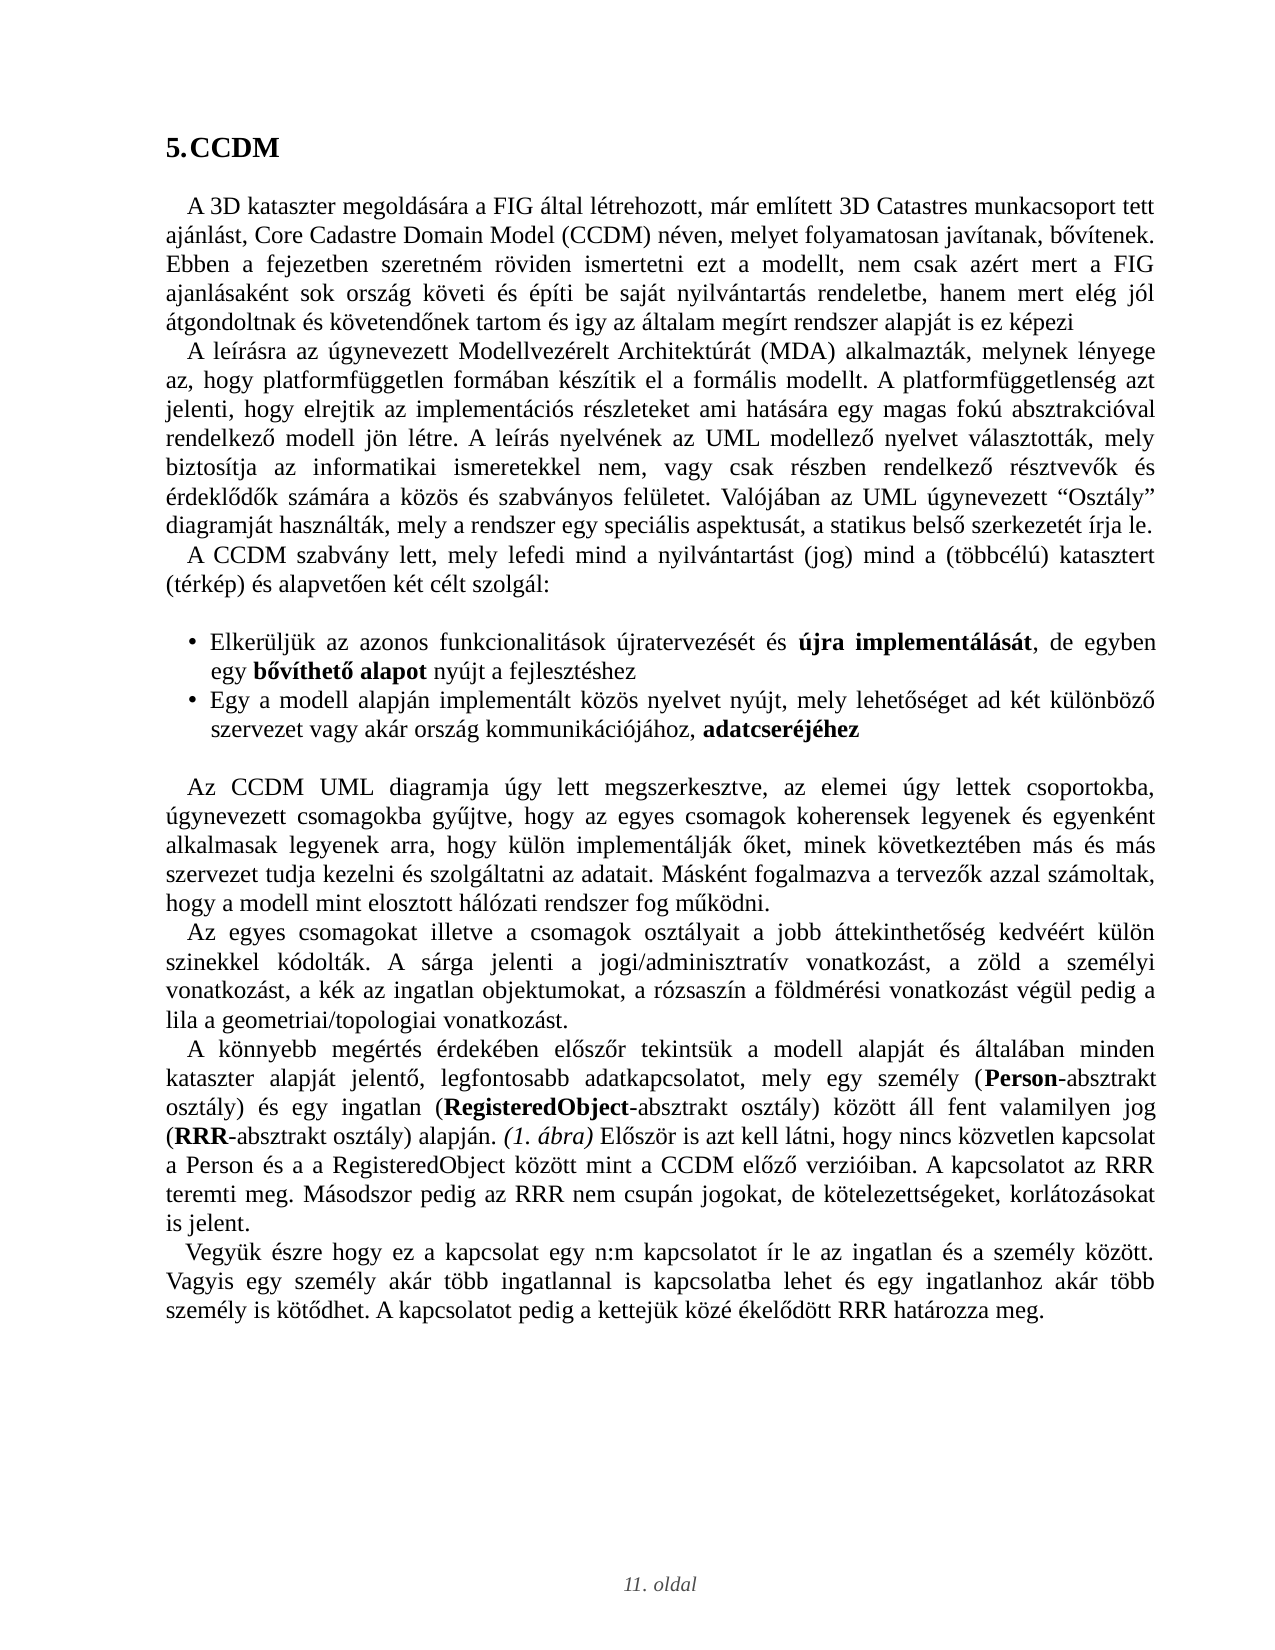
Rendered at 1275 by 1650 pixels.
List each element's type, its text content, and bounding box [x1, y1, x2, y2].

list Elkerüljük az azonos funkcionalitások újratervezését és újra implementálását, de egyben egy bővíthető alapot nyújt a fejlesztéshez [188, 627, 1156, 685]
list CCDM [166, 130, 1156, 164]
text Az egyes csomagokat illetve a csomagok osztályait a jobb áttekinthetőség kedvéért külön szinekkel kódolták. A sárga jelenti a jogi/adminisztratív vonatkozást, a zöld a személyi vonatkozást, a kék az ingatlan objektumokat, a rózsaszín a földmérési vonatkozást végül pedig a lila a geometriai/topologiai vonatkozást. [166, 917, 1156, 1033]
list Egy a modell alapján implementált közös nyelvet nyújt, mely lehetőséget ad két különböző szervezet vagy akár ország kommunikációjához, adatcseréjéhez [188, 685, 1156, 743]
text A CCDM szabvány lett, mely lefedi mind a nyilvántartást (jog) mind a (többcélú) katasztert (térkép) és alapvetően két célt szolgál: [166, 539, 1156, 598]
text A leírásra az úgynevezett Modellvezérelt Architektúrát (MDA) alkalmazták, melynek lényege az, hogy platformfüggetlen formában készítik el a formális modellt. A platformfüggetlenség azt jelenti, hogy elrejtik az implementációs részleteket ami hatására egy magas fokú absztrakcióval rendelkező modell jön létre. A leírás nyelvének az UML modellező nyelvet választották, mely biztosítja az informatikai ismeretekkel nem, vagy csak részben rendelkező résztvevők és érdeklődők számára a közös és szabványos felületet. Valójában az UML úgynevezett “Osztály” diagramját használták, mely a rendszer egy speciális aspektusát, a statikus belső szerkezetét írja le. [166, 336, 1156, 539]
text A 3D kataszter megoldására a FIG által létrehozott, már említett 3D Catastres munkacsoport tett ajánlást, Core Cadastre Domain Model (CCDM) néven, melyet folyamatosan javítanak, bővítenek. Ebben a fejezetben szeretném röviden ismertetni ezt a modellt, nem csak azért mert a FIG ajanlásaként sok ország követi és építi be saját nyilvántartás rendeletbe, hanem mert elég jól átgondoltnak és követendőnek tartom és igy az általam megírt rendszer alapját is ez képezi [166, 191, 1156, 336]
text A könnyebb megértés érdekében előszőr tekintsük a modell alapját és általában minden kataszter alapját jelentő, legfontosabb adatkapcsolatot, mely egy személy (Person-absztrakt osztály) és egy ingatlan (RegisteredObject-absztrakt osztály) között áll fent valamilyen jog (RRR-absztrakt osztály) alapján. (1. ábra) Először is azt kell látni, hogy nincs közvetlen kapcsolat a Person és a a RegisteredObject között mint a CCDM előző verzióiban. A kapcsolatot az RRR teremti meg. Másodszor pedig az RRR nem csupán jogokat, de kötelezettségeket, korlátozásokat is jelent. [166, 1033, 1156, 1237]
text Az CCDM UML diagramja úgy lett megszerkesztve, az elemei úgy lettek csoportokba, úgynevezett csomagokba gyűjtve, hogy az egyes csomagok koherensek legyenek és egyenként alkalmasak legyenek arra, hogy külön implementálják őket, minek következtében más és más szervezet tudja kezelni és szolgáltatni az adatait. Másként fogalmazva a tervezők azzal számoltak, hogy a modell mint elosztott hálózati rendszer fog működni. [166, 772, 1156, 917]
text Vegyük észre hogy ez a kapcsolat egy n:m kapcsolatot ír le az ingatlan és a személy között. Vagyis egy személy akár több ingatlannal is kapcsolatba lehet és egy ingatlanhoz akár több személy is kötődhet. A kapcsolatot pedig a kettejük közé ékelődött RRR határozza meg. [166, 1237, 1156, 1324]
